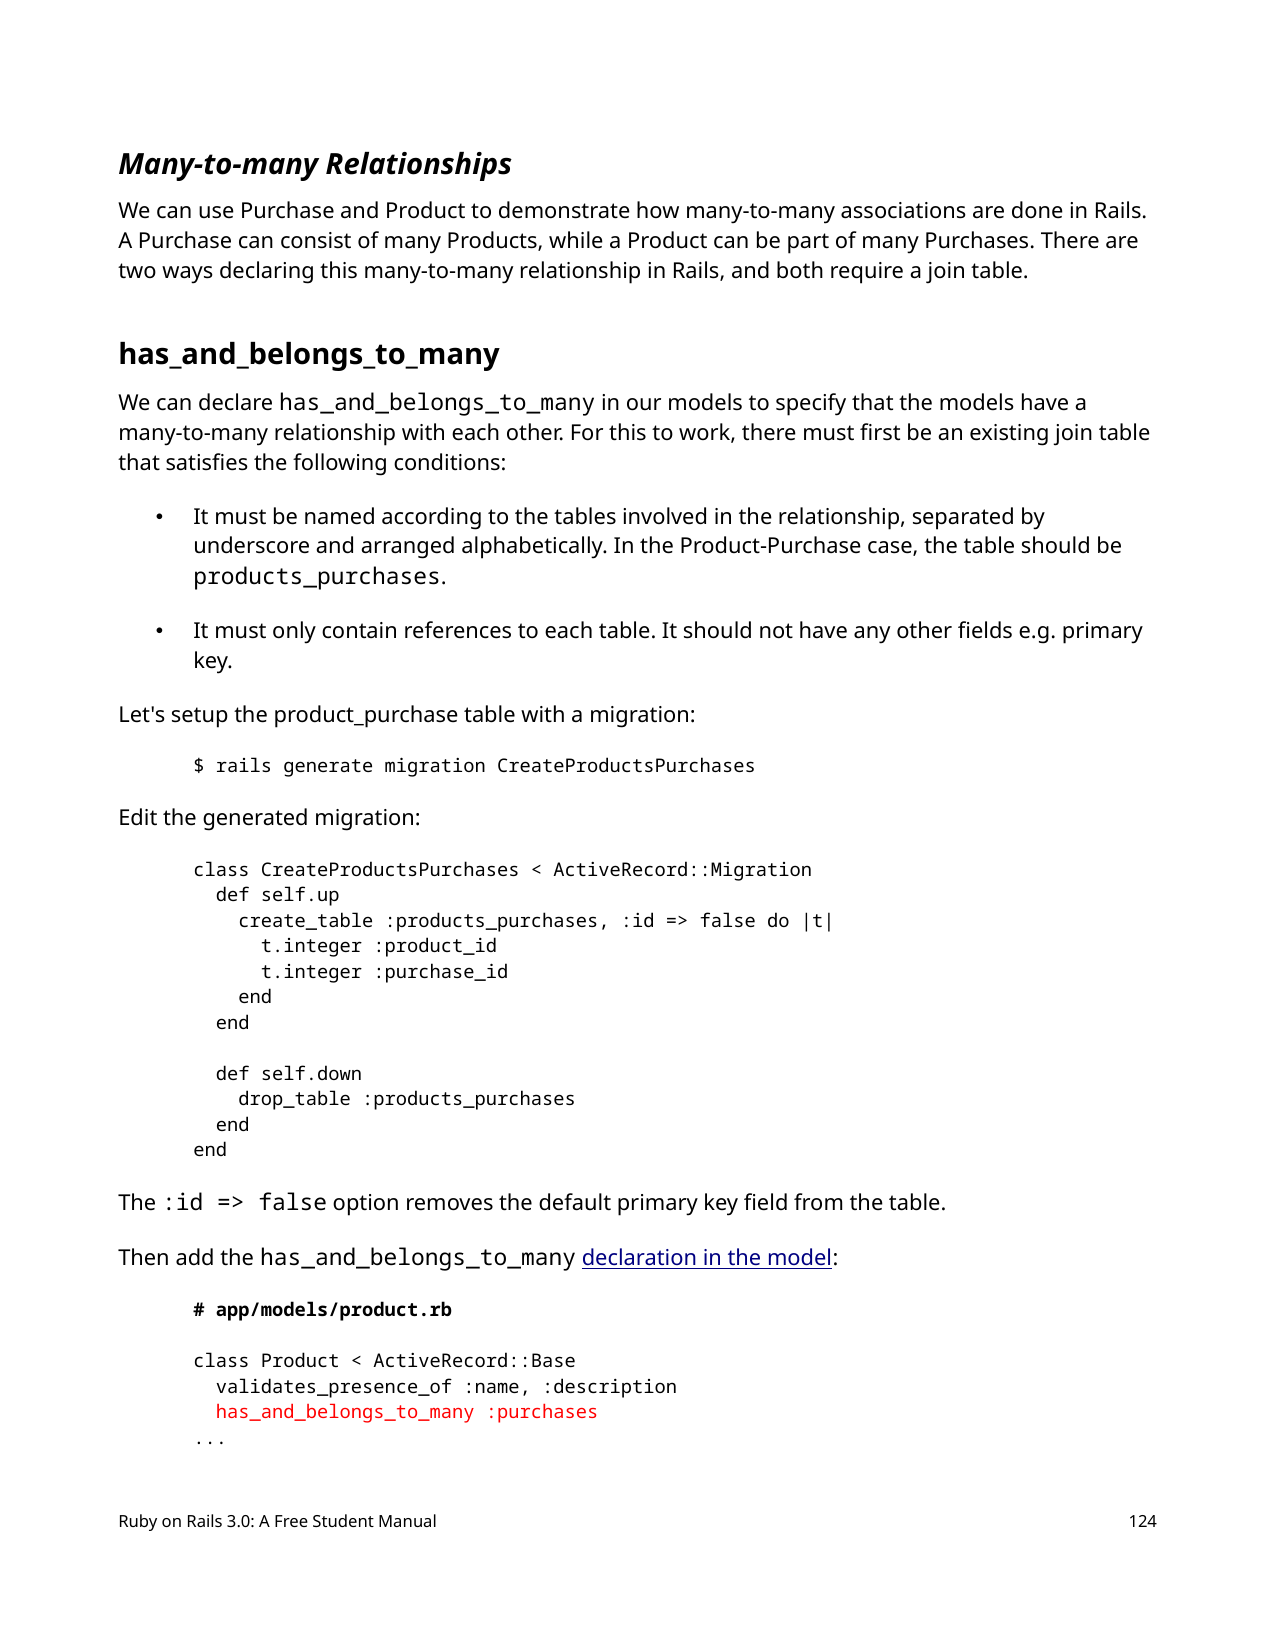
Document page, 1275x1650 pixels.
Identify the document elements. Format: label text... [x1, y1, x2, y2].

subtitle Many-to-many Relationships [118, 143, 1157, 183]
subtitle has_and_belongs_to_many [118, 334, 1157, 373]
text We can use Purchase and Product to demonstrate how many-to-many associations are done in Rails. A Purchase can consist of many Products, while a Product can be part of many Purchases. There are two ways declaring this many-to-many relationship in Rails, and both require a join table. [118, 195, 1157, 285]
text $ rails generate migration CreateProductsPurchases [193, 753, 1157, 778]
list It must be named according to the tables involved in the relationship, separated by underscore and arranged alphabetically. In the Product-Purchase case, the table should be products_purchases. [156, 501, 1157, 591]
text Then add the has_and_belongs_to_many declaration in the model: [118, 1241, 1157, 1273]
text Edit the generated migration: [118, 802, 1157, 832]
text The :id => false option removes the default primary key field from the table. [118, 1186, 1157, 1217]
text Let's setup the product_purchase table with a migration: [118, 699, 1157, 729]
text We can declare has_and_belongs_to_many in our models to specify that the models have a many-to-many relationship with each other. For this to work, there must first be an existing join table that satisfies the following conditions: [118, 386, 1157, 477]
list It must only contain references to each table. It should not have any other fields e.g. primary key. [156, 615, 1157, 675]
text # app/models/product.rb class Product < ActiveRecord::Base validates_presence_of :name, :description has_and_belongs_to_many :purchases ... [193, 1297, 1157, 1450]
text class CreateProductsPurchases < ActiveRecord::Migration def self.up create_table :products_purchases, :id => false do |t| t.integer :product_id t.integer :purchase_id end end def self.down drop_table :products_purchases end end [193, 856, 1157, 1162]
